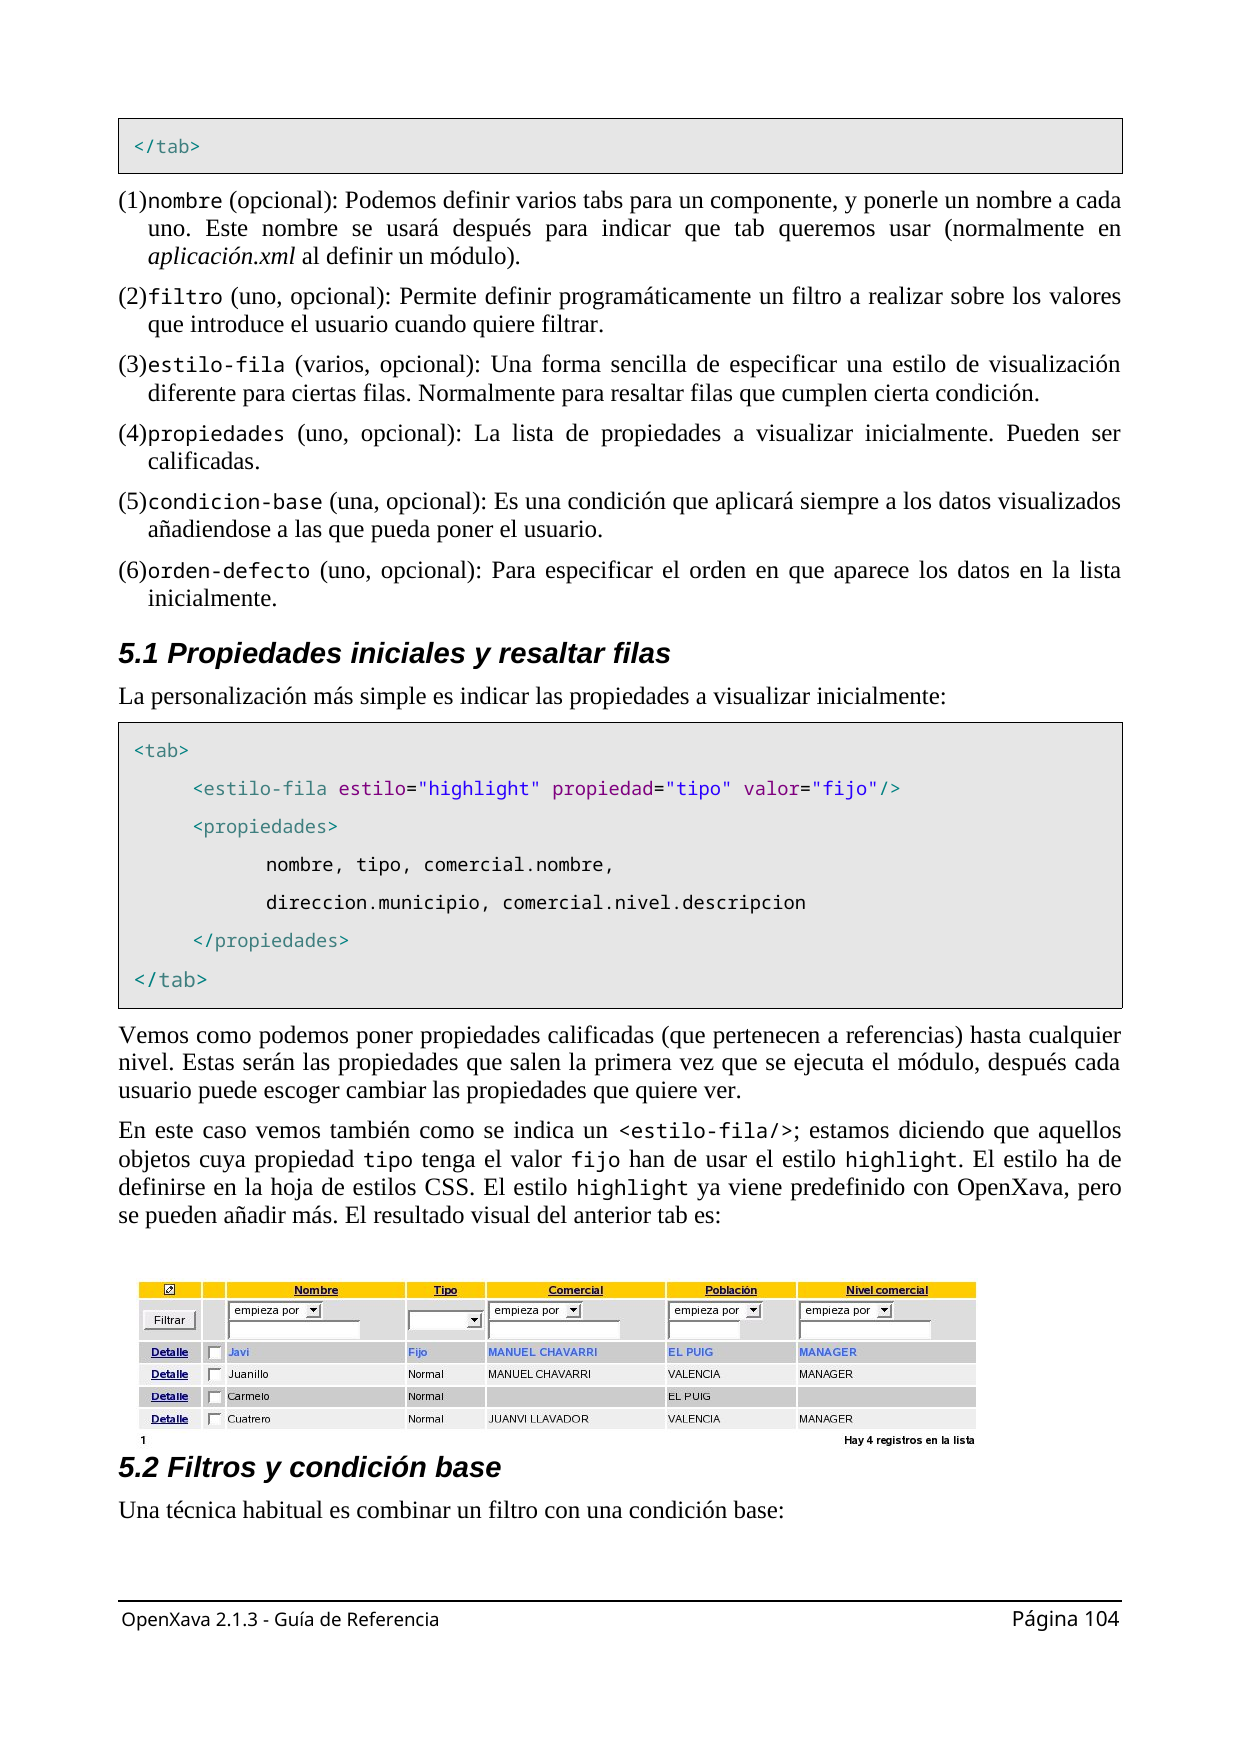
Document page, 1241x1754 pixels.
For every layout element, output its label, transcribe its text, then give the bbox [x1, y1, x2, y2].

subtitle Filtros y condición base [118, 1448, 1122, 1484]
picture [136, 1278, 979, 1452]
text direccion.municipio, comercial.nivel.descripcion [119, 874, 1122, 912]
text </tab> [119, 119, 1122, 173]
list nombre (opcional): Podemos definir varios tabs para un componente, y ponerle un nombre a cada uno. Este nombre se usará después para indicar que tab queremos usar (normalmente en aplicación.xml al definir un módulo). [118, 186, 1122, 269]
list propiedades (uno, opcional): La lista de propiedades a visualizar inicialmente. Pueden ser calificadas. [118, 419, 1122, 475]
text La personalización más simple es indicar las propiedades a visualizar inicialmente: [118, 682, 1122, 710]
text Una técnica habitual es combinar un filtro con una condición base: [118, 1496, 1122, 1524]
list orden-defecto (uno, opcional): Para especificar el orden en que aparece los datos en la lista inicialmente. [118, 556, 1122, 612]
list filtro (uno, opcional): Permite definir programáticamente un filtro a realizar sobre los valores que introduce el usuario cuando quiere filtrar. [118, 282, 1122, 338]
text <tab> [119, 723, 1122, 760]
list estilo-fila (varios, opcional): Una forma sencilla de especificar una estilo de visualización diferente para ciertas filas. Normalmente para resaltar filas que cumplen cierta condición. [118, 351, 1122, 406]
subtitle Propiedades iniciales y resaltar filas [118, 637, 1122, 669]
text <estilo-fila estilo="highlight" propiedad="tipo" valor="fijo"/> [119, 760, 1122, 798]
text Vemos como podemos poner propiedades calificadas (que pertenecen a referencias) hasta cualquier nivel. Estas serán las propiedades que salen la primera vez que se ejecuta el módulo, después cada usuario puede escoger cambiar las propiedades que quiere ver. [118, 1021, 1122, 1104]
text nombre, tipo, comercial.nombre, [119, 836, 1122, 874]
text </propiedades> [119, 912, 1122, 950]
text </tab> [119, 950, 1122, 1008]
text En este caso vemos también como se indica un <estilo-fila/>; estamos diciendo que aquellos objetos cuya propiedad tipo tenga el valor fijo han de usar el estilo highlight. El estilo ha de definirse en la hoja de estilos CSS. El estilo highlight ya viene predefinido con OpenXava, pero se pueden añadir más. El resultado visual del anterior tab es: [118, 1116, 1122, 1229]
text <propiedades> [119, 798, 1122, 836]
list condicion-base (una, opcional): Es una condición que aplicará siempre a los datos visualizados añadiendose a las que pueda poner el usuario. [118, 487, 1122, 543]
